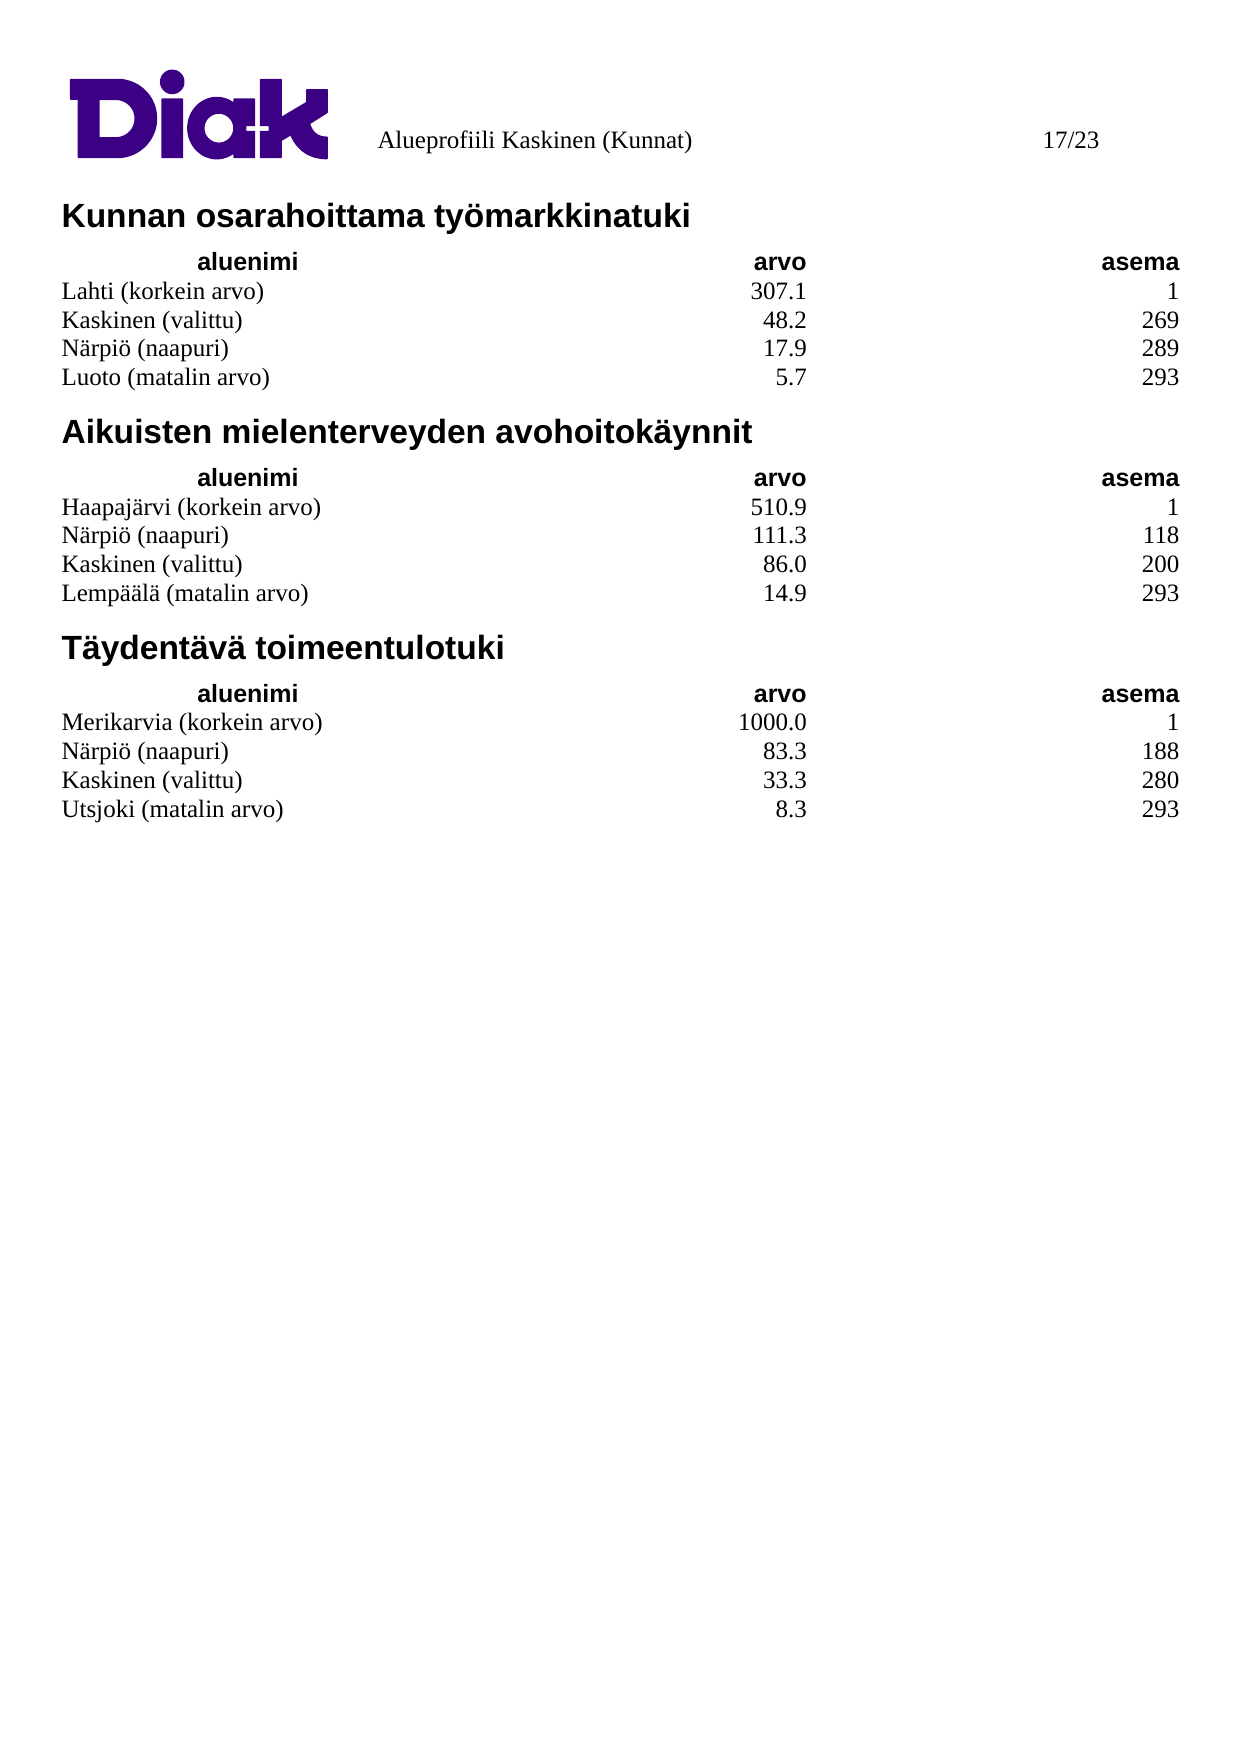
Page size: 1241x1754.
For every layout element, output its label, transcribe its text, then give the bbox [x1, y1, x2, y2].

table_cell 8.3 [434, 794, 806, 822]
table_cell Närpiö (naapuri) [61, 521, 434, 549]
table_cell 289 [806, 334, 1179, 362]
table_header asema [806, 463, 1179, 492]
table_header arvo [434, 463, 806, 492]
table_cell Luoto (matalin arvo) [61, 362, 434, 391]
table_cell Merikarvia (korkein arvo) [61, 708, 434, 736]
table_cell Närpiö (naapuri) [61, 736, 434, 765]
table_cell 111.3 [434, 521, 806, 549]
table_header aluenimi [61, 679, 434, 707]
table_header asema [806, 679, 1179, 707]
subtitle Aikuisten mielenterveyden avohoitokäynnit [61, 412, 1179, 451]
table_cell 48.2 [434, 305, 806, 333]
table_cell 307.1 [434, 276, 806, 305]
table_cell 188 [806, 736, 1179, 765]
table_cell Lahti (korkein arvo) [61, 276, 434, 305]
table_cell 1000.0 [434, 708, 806, 736]
table_cell 293 [806, 578, 1179, 607]
table_cell 33.3 [434, 765, 806, 794]
table_header arvo [434, 247, 806, 276]
table_cell 83.3 [434, 736, 806, 765]
table_cell 1 [806, 708, 1179, 736]
table_cell Närpiö (naapuri) [61, 334, 434, 362]
table_cell 14.9 [434, 578, 806, 607]
table_cell Haapajärvi (korkein arvo) [61, 492, 434, 521]
table_cell 118 [806, 521, 1179, 549]
table_cell Kaskinen (valittu) [61, 765, 434, 794]
table_cell 280 [806, 765, 1179, 794]
table_cell 1 [806, 276, 1179, 305]
table_cell Lempäälä (matalin arvo) [61, 578, 434, 607]
table_cell 510.9 [434, 492, 806, 521]
table_cell Kaskinen (valittu) [61, 305, 434, 333]
table_cell 293 [806, 794, 1179, 822]
subtitle Täydentävä toimeentulotuki [61, 628, 1179, 666]
table_cell Utsjoki (matalin arvo) [61, 794, 434, 822]
subtitle Kunnan osarahoittama työmarkkinatuki [61, 196, 1179, 235]
table_header aluenimi [61, 247, 434, 276]
table_cell 5.7 [434, 362, 806, 391]
table_cell 1 [806, 492, 1179, 521]
table_cell 269 [806, 305, 1179, 333]
table_header asema [806, 247, 1179, 276]
table_header arvo [434, 679, 806, 707]
table_cell Kaskinen (valittu) [61, 549, 434, 578]
table_cell 86.0 [434, 549, 806, 578]
table_header aluenimi [61, 463, 434, 492]
table_cell 200 [806, 549, 1179, 578]
table_cell 17.9 [434, 334, 806, 362]
table_cell 293 [806, 362, 1179, 391]
